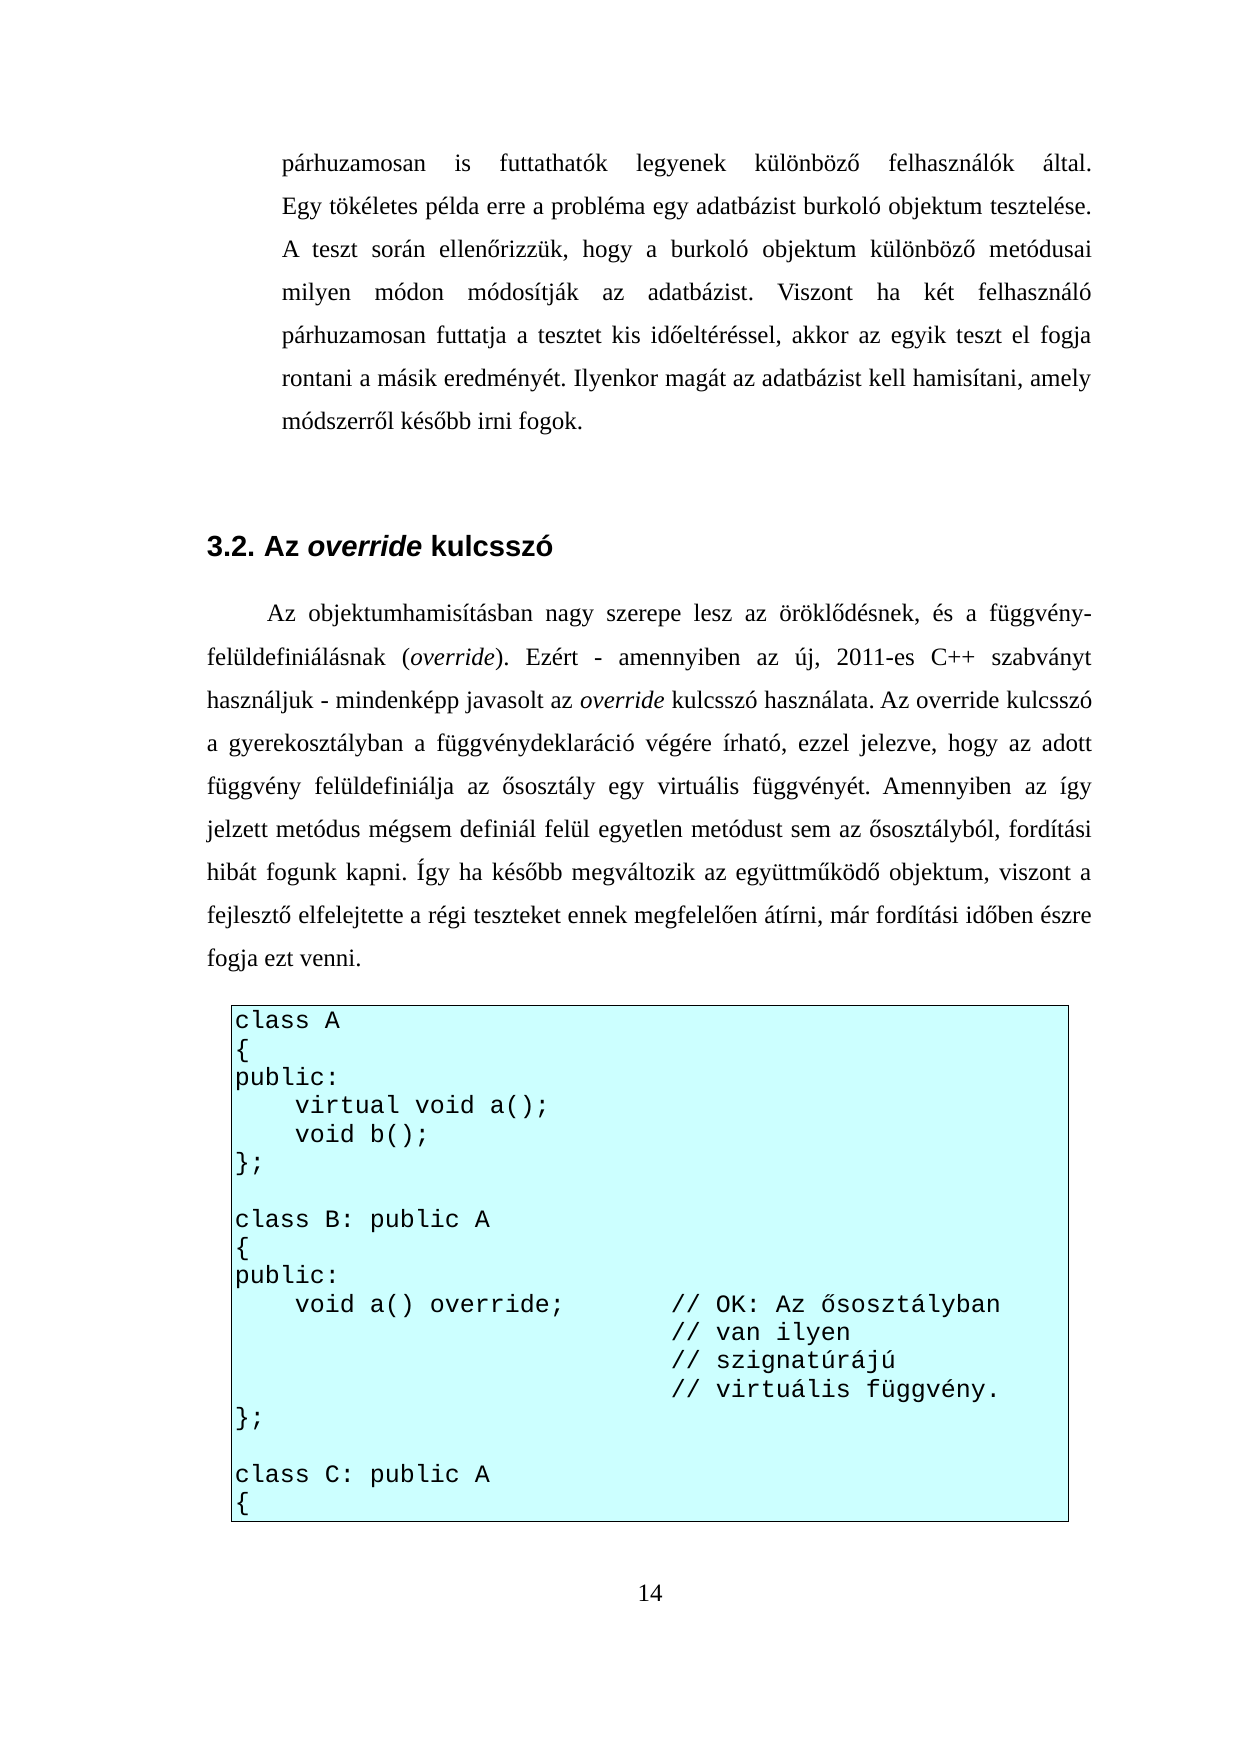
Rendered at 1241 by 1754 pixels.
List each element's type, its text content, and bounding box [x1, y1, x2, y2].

text class A { public: virtual void a(); void b(); }; class B: public A { public: void a() override; // OK: Az ősosztályban // van ilyen // szignatúrájú // virtuális függvény. }; class C: public A { [232, 1006, 1068, 1521]
subtitle Az override kulcsszó [207, 529, 1093, 562]
list párhuzamosan is futtathatók legyenek különböző felhasználók által. Egy tökéletes példa erre a probléma egy adatbázist burkoló objektum tesztelése. A teszt során ellenőrizzük, hogy a burkoló objektum különböző metódusai milyen módon módosítják az adatbázist. Viszont ha két felhasználó párhuzamosan futtatja a tesztet kis időeltéréssel, akkor az egyik teszt el fogja rontani a másik eredményét. Ilyenkor magát az adatbázist kell hamisítani, amely módszerről később irni fogok. [244, 148, 1093, 435]
text Az objektumhamisításban nagy szerepe lesz az öröklődésnek, és a függvény-felüldefiniálásnak (override). Ezért - amennyiben az új, 2011-es C++ szabványt használjuk - mindenképp javasolt az override kulcsszó használata. Az override kulcsszó a gyerekosztályban a függvénydeklaráció végére írható, ezzel jelezve, hogy az adott függvény felüldefiniálja az ősosztály egy virtuális függvényét. Amennyiben az így jelzett metódus mégsem definiál felül egyetlen metódust sem az ősosztályból, fordítási hibát fogunk kapni. Így ha később megváltozik az együttműködő objektum, viszont a fejlesztő elfelejtette a régi teszteket ennek megfelelően átírni, már fordítási időben észre fogja ezt venni. [207, 598, 1093, 972]
